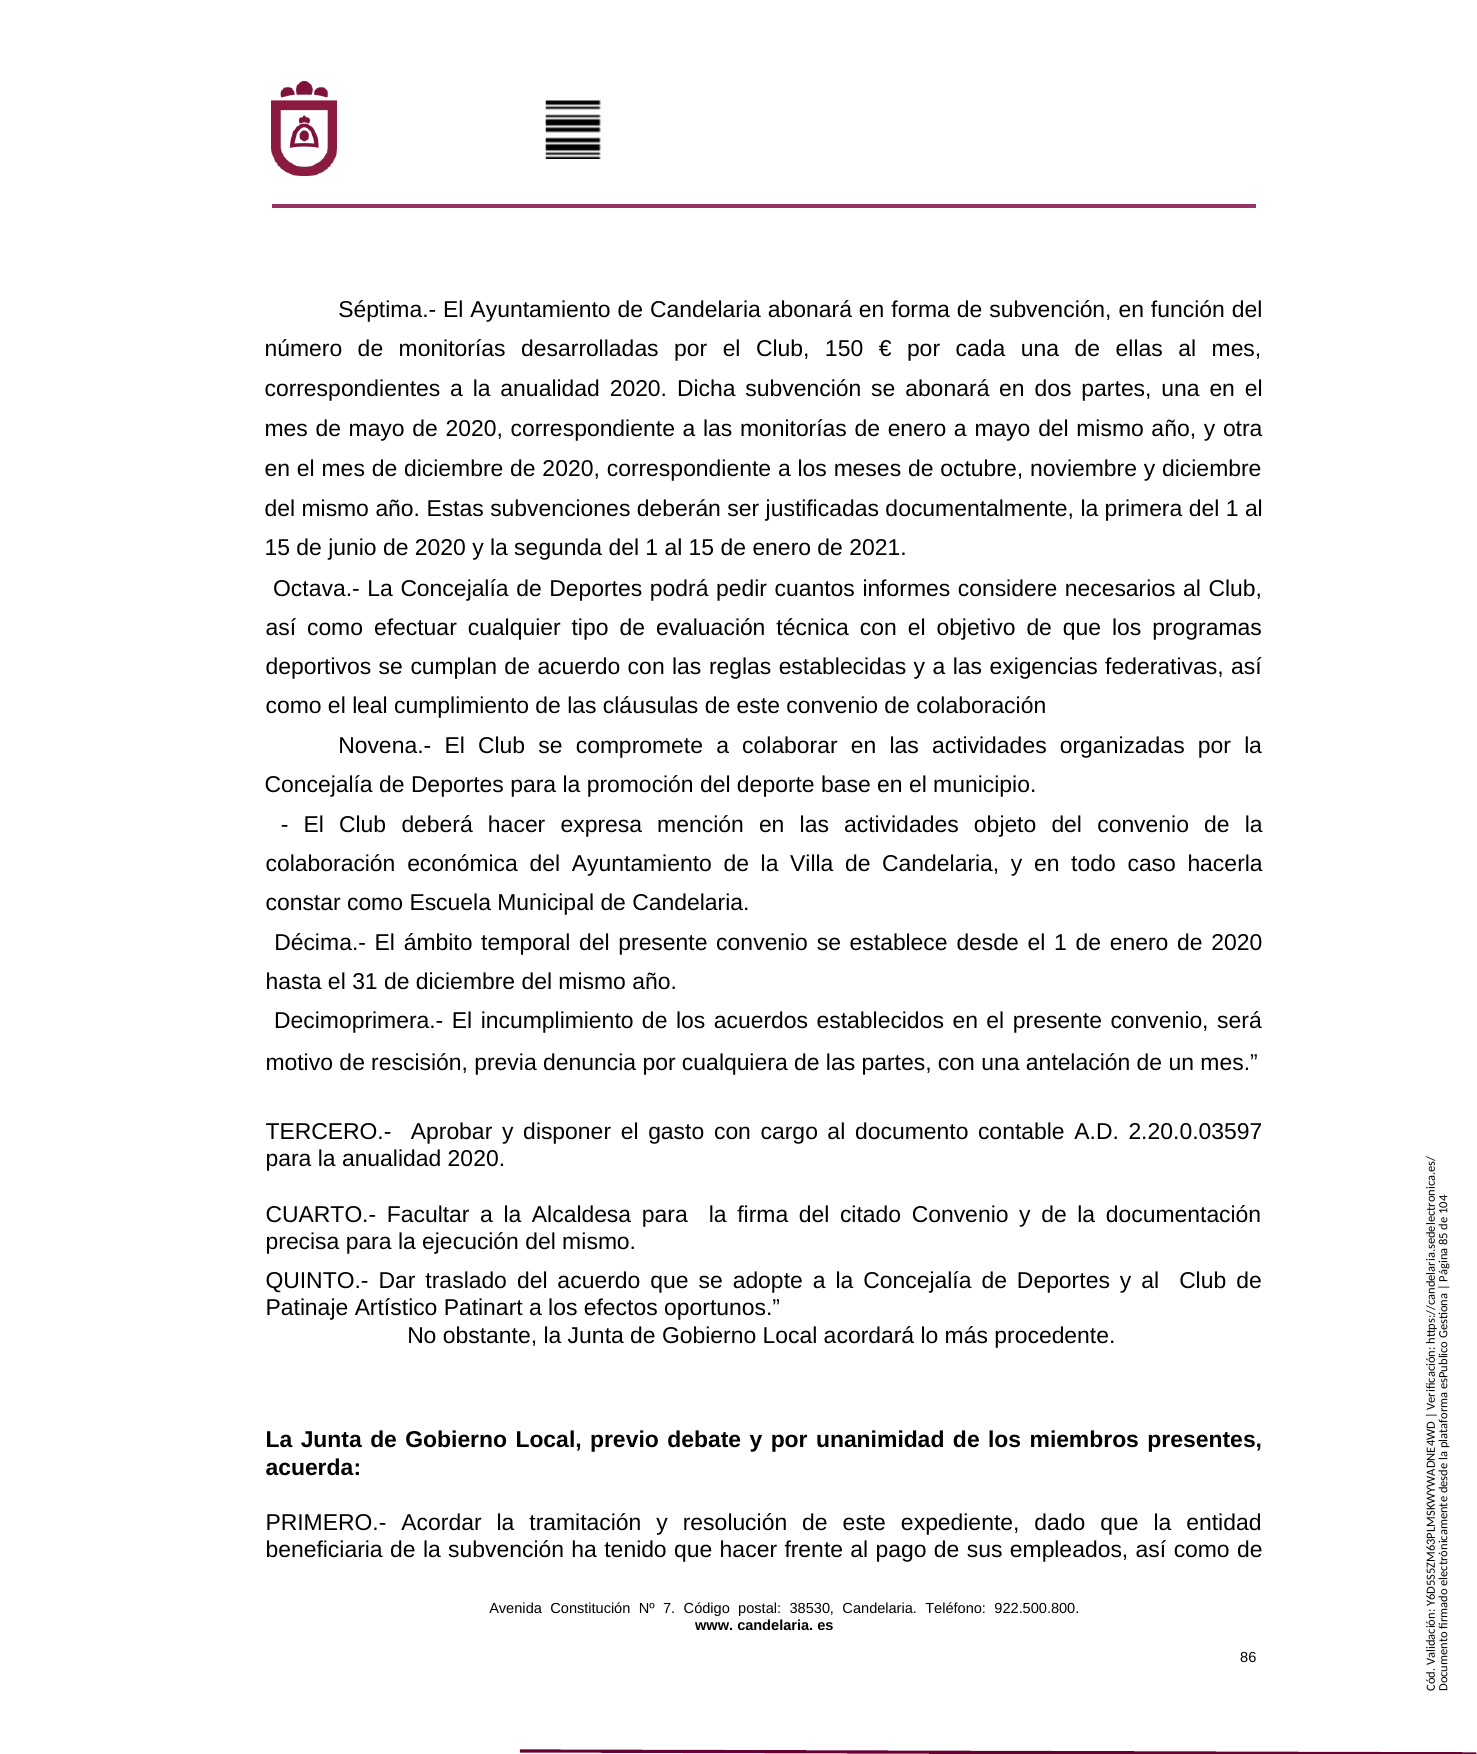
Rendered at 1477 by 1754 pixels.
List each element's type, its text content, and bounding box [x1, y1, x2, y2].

text Octava.- La Concejalía de Deportes podrá pedir cuantos informes considere necesarios al Club, así como efectuar cualquier tipo de evaluación técnica con el objetivo de que los programas deportivos se cumplan de acuerdo con las reglas establecidas y a las exigencias federativas, así como el leal cumplimiento de las cláusulas de este convenio de colaboración [265, 574, 1263, 718]
text No obstante, la Junta de Gobierno Local acordará lo más procedente. [261, 1322, 1268, 1348]
text Séptima.- El Ayuntamiento de Candelaria abonará en forma de subvención, en función del número de monitorías desarrolladas por el Club, 150 € por cada una de ellas al mes, correspondientes a la anualidad 2020. Dicha subvención se abonará en dos partes, una en el mes de mayo de 2020, correspondiente a las monitorías de enero a mayo del mismo año, y otra en el mes de diciembre de 2020, correspondiente a los meses de octubre, noviembre y diciembre del mismo año. Estas subvenciones deberán ser justificadas documentalmente, la primera del 1 al 15 de junio de 2020 y la segunda del 1 al 15 de enero de 2021. [264, 296, 1263, 561]
text Novena.- El Club se compromete a colaborar en las actividades organizadas por la Concejalía de Deportes para la promoción del deporte base en el municipio. [264, 732, 1263, 797]
text QUINTO.- Dar traslado del acuerdo que se adopte a la Concejalía de Deportes y al Club de Patinaje Artístico Patinart a los efectos oportunos.” [265, 1267, 1263, 1320]
text Décima.- El ámbito temporal del presente convenio se establece desde el 1 de enero de 2020 hasta el 31 de diciembre del mismo año. [265, 929, 1263, 994]
text - El Club deberá hacer expresa mención en las actividades objeto del convenio de la colaboración económica del Ayuntamiento de la Villa de Candelaria, y en todo caso hacerla constar como Escuela Municipal de Candelaria. [265, 811, 1263, 915]
text PRIMERO.- Acordar la tramitación y resolución de este expediente, dado que la entidad beneficiaria de la subvención ha tenido que hacer frente al pago de sus empleados, así como de [265, 1509, 1263, 1563]
text La Junta de Gobierno Local, previo debate y por unanimidad de los miembros presentes, acuerda: [265, 1426, 1263, 1480]
text Decimoprimera.- El incumplimiento de los acuerdos establecidos en el presente convenio, será motivo de rescisión, previa denuncia por cualquiera de las partes, con una antelación de un mes.” [265, 1007, 1263, 1075]
text TERCERO.- Aprobar y disponer el gasto con cargo al documento contable A.D. 2.20.0.03597 para la anualidad 2020. [265, 1118, 1263, 1172]
text CUARTO.- Facultar a la Alcaldesa para la firma del citado Convenio y de la documentación precisa para la ejecución del mismo. [265, 1201, 1263, 1254]
